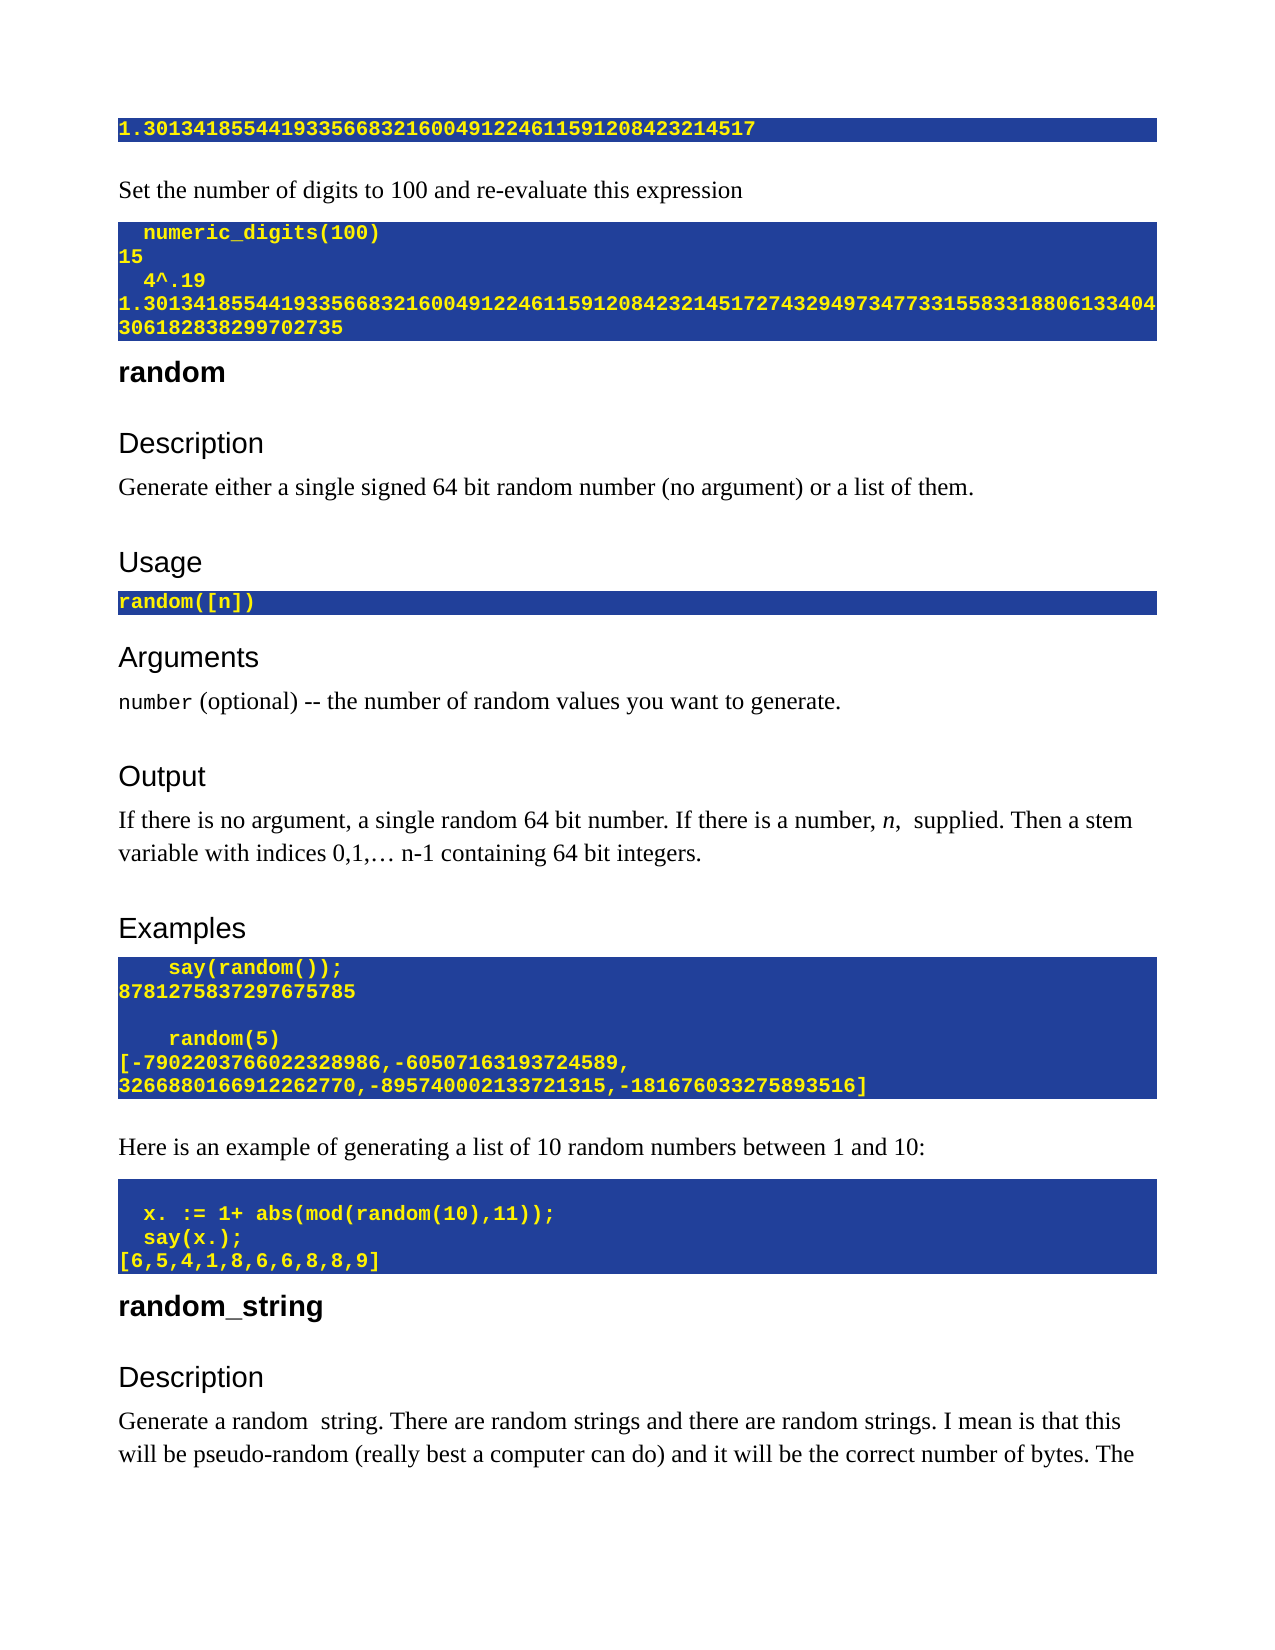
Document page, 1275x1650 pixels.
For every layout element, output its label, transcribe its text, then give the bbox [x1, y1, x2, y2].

text Generate a random string. There are random strings and there are random strings. I mean is that this will be pseudo-random (really best a computer can do) and it will be the correct number of bytes. The [118, 1406, 1157, 1468]
subtitle Usage [118, 545, 1157, 579]
text random(5) [118, 1028, 1157, 1052]
text 3266880166912262770,-895740002133721315,-181676033275893516] [118, 1075, 1157, 1099]
text numeric_digits(100) [118, 222, 1157, 246]
text 1.301341855441933566832160049122461159120842321451727432949734773315583318806133404306182838299702735 [118, 293, 1157, 341]
text 15 [118, 246, 1157, 270]
text say(random()); [118, 957, 1157, 981]
text 4^.19 [118, 270, 1157, 293]
text random([n]) [118, 591, 1157, 615]
text 1.3013418554419335668321600491224611591208423214517 [118, 118, 1157, 142]
subtitle Examples [118, 911, 1157, 944]
text [-7902203766022328986,-60507163193724589, [118, 1052, 1157, 1075]
text Set the number of digits to 100 and re-evaluate this expression [118, 142, 1157, 203]
subtitle random [118, 355, 1157, 389]
text Generate either a single signed 64 bit random number (no argument) or a list of them. [118, 472, 1157, 501]
subtitle Output [118, 759, 1157, 793]
text If there is no argument, a single random 64 bit number. If there is a number, n, supplied. Then a stem variable with indices 0,1,… n-1 containing 64 bit integers. [118, 805, 1157, 867]
text say(x.); [118, 1227, 1157, 1251]
subtitle random_string [118, 1289, 1157, 1322]
subtitle Description [118, 1360, 1157, 1393]
text x. := 1+ abs(mod(random(10),11)); [118, 1203, 1157, 1227]
text 8781275837297675785 [118, 981, 1157, 1004]
text Here is an example of generating a list of 10 random numbers between 1 and 10: [118, 1099, 1157, 1161]
subtitle Description [118, 426, 1157, 460]
subtitle Arguments [118, 640, 1157, 673]
text number (optional) -- the number of random values you want to generate. [118, 686, 1157, 715]
text [6,5,4,1,8,6,6,8,8,9] [118, 1251, 1157, 1274]
